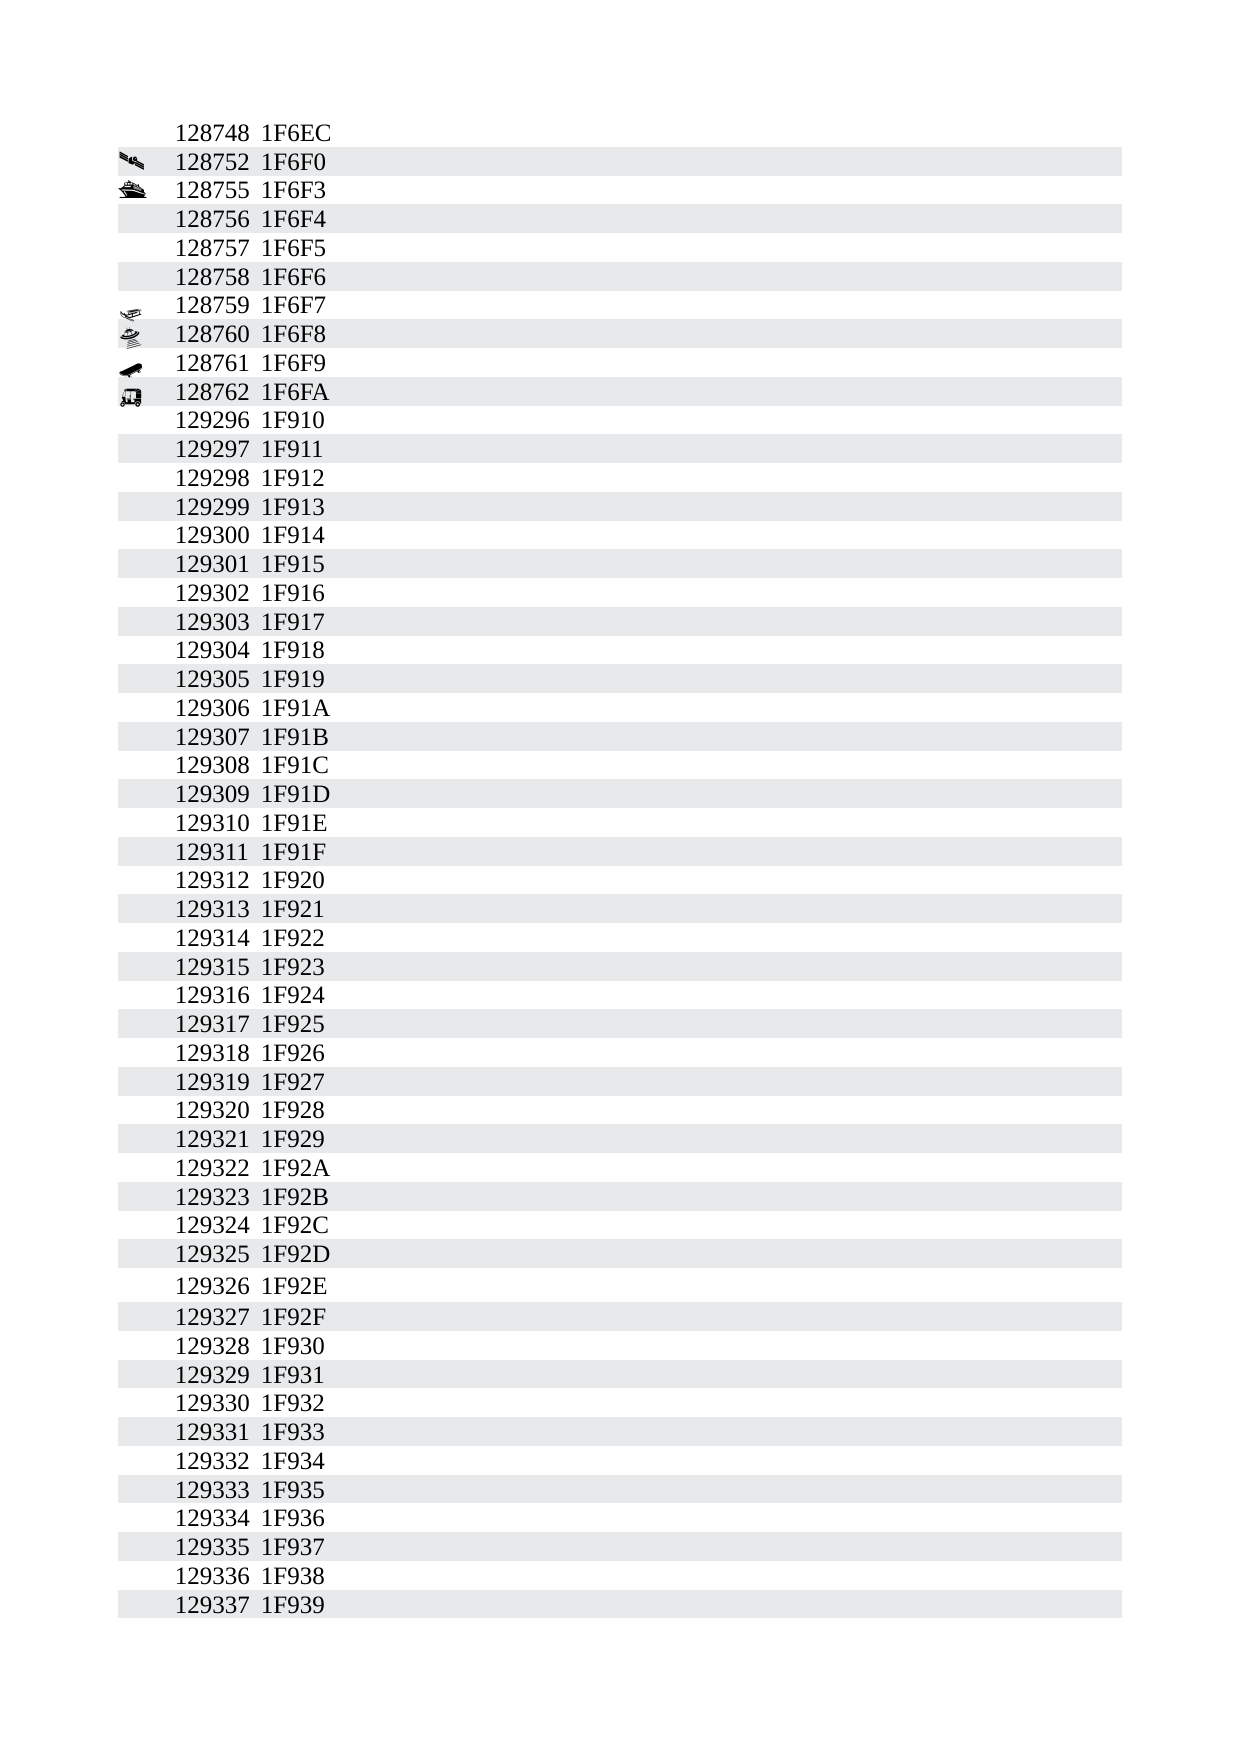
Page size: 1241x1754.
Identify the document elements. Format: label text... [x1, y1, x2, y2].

table_cell 128762 [175, 377, 261, 406]
table_cell 1F915 [261, 549, 347, 578]
table_cell 🛹 [118, 348, 174, 377]
table_cell [347, 319, 1122, 348]
table_cell [347, 837, 1122, 866]
table_cell [347, 1067, 1122, 1096]
table_cell 129299 [175, 492, 261, 521]
table_cell 🛶 [118, 262, 174, 291]
table_cell 🤶 [118, 1504, 174, 1532]
table_cell 🤪 [118, 1153, 174, 1182]
table_cell [347, 894, 1122, 923]
table_cell 1F935 [261, 1475, 347, 1503]
table_cell 🤵 [118, 1475, 174, 1503]
table_cell 🤣 [118, 952, 174, 981]
table_cell 129307 [175, 722, 261, 751]
table_cell 129321 [175, 1124, 261, 1153]
table_cell 129336 [175, 1561, 261, 1590]
table_cell 1F928 [261, 1096, 347, 1124]
table_cell 🤫 [118, 1182, 174, 1211]
table_cell 1F931 [261, 1360, 347, 1388]
table_cell [347, 406, 1122, 434]
table_cell 1F922 [261, 923, 347, 952]
table_cell 🤙 [118, 664, 174, 693]
table_cell 129303 [175, 607, 261, 636]
table_cell 🤧 [118, 1067, 174, 1096]
table_cell 1F924 [261, 981, 347, 1009]
table_cell 1F930 [261, 1331, 347, 1360]
table_cell 🛵 [118, 233, 174, 262]
table_cell 129316 [175, 981, 261, 1009]
table_cell 1F916 [261, 578, 347, 607]
table_cell 1F92D [261, 1239, 347, 1268]
table_cell 🤤 [118, 981, 174, 1009]
table_cell [347, 1360, 1122, 1388]
table_cell [347, 664, 1122, 693]
table_cell 1F91A [261, 693, 347, 722]
table_cell 1F6FA [261, 377, 347, 406]
table_cell 129328 [175, 1331, 261, 1360]
table_cell 128755 [175, 176, 261, 204]
table_cell 129323 [175, 1182, 261, 1211]
table_cell [347, 722, 1122, 751]
table_cell 1F92E [261, 1268, 347, 1302]
table_cell [347, 1389, 1122, 1417]
table_cell 🤸 [118, 1561, 174, 1590]
table_cell 129332 [175, 1446, 261, 1475]
table_cell 🤞 [118, 808, 174, 837]
table_cell 1F91B [261, 722, 347, 751]
table_cell 1F92B [261, 1182, 347, 1211]
table_cell 129304 [175, 636, 261, 664]
table_cell [347, 1211, 1122, 1239]
table_cell 1F938 [261, 1561, 347, 1590]
table_cell 129317 [175, 1009, 261, 1038]
table_cell [347, 1532, 1122, 1561]
table_cell [347, 607, 1122, 636]
table_cell 1F921 [261, 894, 347, 923]
table_cell [347, 1153, 1122, 1182]
table_cell 129296 [175, 406, 261, 434]
table_cell 🤗 [118, 607, 174, 636]
table_cell [347, 1561, 1122, 1590]
table_cell [347, 1038, 1122, 1067]
table_cell [347, 578, 1122, 607]
table_cell 🛬 [118, 118, 174, 147]
table_cell 129311 [175, 837, 261, 866]
table_cell 129331 [175, 1417, 261, 1446]
table_cell 1F6F6 [261, 262, 347, 291]
table_cell 1F917 [261, 607, 347, 636]
table_cell 129313 [175, 894, 261, 923]
table_cell [347, 492, 1122, 521]
table_cell [347, 348, 1122, 377]
table_cell [347, 521, 1122, 549]
table_cell 1F932 [261, 1389, 347, 1417]
table_cell 1F919 [261, 664, 347, 693]
table_cell 1F6F4 [261, 204, 347, 233]
table_cell 🤔 [118, 521, 174, 549]
table_cell [347, 1239, 1122, 1268]
table_cell 1F936 [261, 1504, 347, 1532]
table_cell [347, 204, 1122, 233]
table_cell 1F6F3 [261, 176, 347, 204]
table_cell 129312 [175, 866, 261, 894]
table_cell 🤱 [118, 1360, 174, 1388]
table_cell 129330 [175, 1389, 261, 1417]
table_cell 🤑 [118, 434, 174, 463]
table_cell [347, 866, 1122, 894]
table_cell 🤘 [118, 636, 174, 664]
table_cell 🤚 [118, 693, 174, 722]
table_cell [347, 262, 1122, 291]
table_cell 🤴 [118, 1446, 174, 1475]
table_cell 129315 [175, 952, 261, 981]
table_cell 128760 [175, 319, 261, 348]
table_cell 129327 [175, 1302, 261, 1331]
table_cell [347, 751, 1122, 779]
table_cell [347, 636, 1122, 664]
table_cell 1F912 [261, 463, 347, 492]
table_cell 129335 [175, 1532, 261, 1561]
table_cell 🤓 [118, 492, 174, 521]
table_cell 🤝 [118, 779, 174, 808]
table_cell 1F913 [261, 492, 347, 521]
table_cell 128761 [175, 348, 261, 377]
table_cell 🤮 [118, 1268, 174, 1302]
table_cell 1F937 [261, 1532, 347, 1561]
table_cell 1F911 [261, 434, 347, 463]
table_cell 🤜 [118, 751, 174, 779]
table_cell 1F92F [261, 1302, 347, 1331]
table_cell [347, 981, 1122, 1009]
table_cell 🛸 [118, 319, 174, 348]
table_cell 129326 [175, 1268, 261, 1302]
table_cell 128748 [175, 118, 261, 147]
table_cell 🤟 [118, 837, 174, 866]
table_cell [347, 1590, 1122, 1618]
table_cell 1F925 [261, 1009, 347, 1038]
table_cell [347, 1446, 1122, 1475]
table_cell 128758 [175, 262, 261, 291]
table_cell [347, 1331, 1122, 1360]
table_cell 🤕 [118, 549, 174, 578]
table_cell [347, 1096, 1122, 1124]
table_cell [347, 377, 1122, 406]
table_cell 1F91F [261, 837, 347, 866]
table_cell 129310 [175, 808, 261, 837]
table_cell [347, 176, 1122, 204]
table_cell 129301 [175, 549, 261, 578]
table_cell 1F92C [261, 1211, 347, 1239]
table_cell 129329 [175, 1360, 261, 1388]
table_cell 🤲 [118, 1389, 174, 1417]
table_cell 🤖 [118, 578, 174, 607]
table_cell 129306 [175, 693, 261, 722]
table_cell 1F910 [261, 406, 347, 434]
table_cell 1F927 [261, 1067, 347, 1096]
table_cell 128752 [175, 147, 261, 176]
table_cell [347, 1504, 1122, 1532]
table_cell [347, 1124, 1122, 1153]
table_cell 🤳 [118, 1417, 174, 1446]
table_cell 1F91E [261, 808, 347, 837]
table_cell 🤛 [118, 722, 174, 751]
table_cell 🛷 [118, 291, 174, 319]
table_cell 1F929 [261, 1124, 347, 1153]
table_cell [347, 1009, 1122, 1038]
table_cell 129320 [175, 1096, 261, 1124]
table_cell 129297 [175, 434, 261, 463]
table_cell 129300 [175, 521, 261, 549]
table_cell 128757 [175, 233, 261, 262]
table_cell 1F6F9 [261, 348, 347, 377]
table_cell [347, 434, 1122, 463]
table_cell 1F91D [261, 779, 347, 808]
table_cell 1F91C [261, 751, 347, 779]
table_cell [347, 779, 1122, 808]
table_cell 🤥 [118, 1009, 174, 1038]
table_cell 1F6EC [261, 118, 347, 147]
table_cell 129333 [175, 1475, 261, 1503]
table_cell 129325 [175, 1239, 261, 1268]
table_cell 🤨 [118, 1096, 174, 1124]
table_cell 129322 [175, 1153, 261, 1182]
table_cell 🛳 [118, 176, 174, 204]
table_cell 🛴 [118, 204, 174, 233]
table_cell 129324 [175, 1211, 261, 1239]
table_cell 🤠 [118, 866, 174, 894]
table_cell 🤦 [118, 1038, 174, 1067]
table_cell 1F933 [261, 1417, 347, 1446]
table_cell 🤰 [118, 1331, 174, 1360]
table_cell [347, 233, 1122, 262]
table_cell 129308 [175, 751, 261, 779]
table_cell 129337 [175, 1590, 261, 1618]
table_cell [347, 118, 1122, 147]
table_cell 1F92A [261, 1153, 347, 1182]
table_cell 1F923 [261, 952, 347, 981]
table_cell 129319 [175, 1067, 261, 1096]
table_cell 1F934 [261, 1446, 347, 1475]
table_cell 🤩 [118, 1124, 174, 1153]
table_cell [347, 693, 1122, 722]
table_cell [347, 549, 1122, 578]
table_cell 129298 [175, 463, 261, 492]
table_cell 🤐 [118, 406, 174, 434]
table_cell 128759 [175, 291, 261, 319]
table_cell [347, 1182, 1122, 1211]
table_cell 128756 [175, 204, 261, 233]
table_cell 🤡 [118, 894, 174, 923]
table_cell 🤢 [118, 923, 174, 952]
table_cell [347, 952, 1122, 981]
table_cell 1F939 [261, 1590, 347, 1618]
table_cell [347, 147, 1122, 176]
table_cell 🤯 [118, 1302, 174, 1331]
table_cell 1F918 [261, 636, 347, 664]
table_cell 129309 [175, 779, 261, 808]
table_cell 1F914 [261, 521, 347, 549]
table_cell 🤒 [118, 463, 174, 492]
table_cell [347, 463, 1122, 492]
table_cell 🤷 [118, 1532, 174, 1561]
table_cell 1F926 [261, 1038, 347, 1067]
table_cell 1F920 [261, 866, 347, 894]
table_cell [347, 1302, 1122, 1331]
table_cell 🤹 [118, 1590, 174, 1618]
table_cell 1F6F5 [261, 233, 347, 262]
table_cell 1F6F8 [261, 319, 347, 348]
table_cell 🛰 [118, 147, 174, 176]
table_cell 129314 [175, 923, 261, 952]
table_cell 129302 [175, 578, 261, 607]
table_cell [347, 1268, 1122, 1302]
table_cell 1F6F7 [261, 291, 347, 319]
table_cell 🛺 [118, 377, 174, 406]
table_cell 129305 [175, 664, 261, 693]
table_cell [347, 1475, 1122, 1503]
table_cell [347, 808, 1122, 837]
table_cell [347, 1417, 1122, 1446]
table_cell 🤬 [118, 1211, 174, 1239]
table_cell 129318 [175, 1038, 261, 1067]
table_cell [347, 923, 1122, 952]
table_cell [347, 291, 1122, 319]
table_cell 1F6F0 [261, 147, 347, 176]
table_cell 🤭 [118, 1239, 174, 1268]
table_cell 129334 [175, 1504, 261, 1532]
